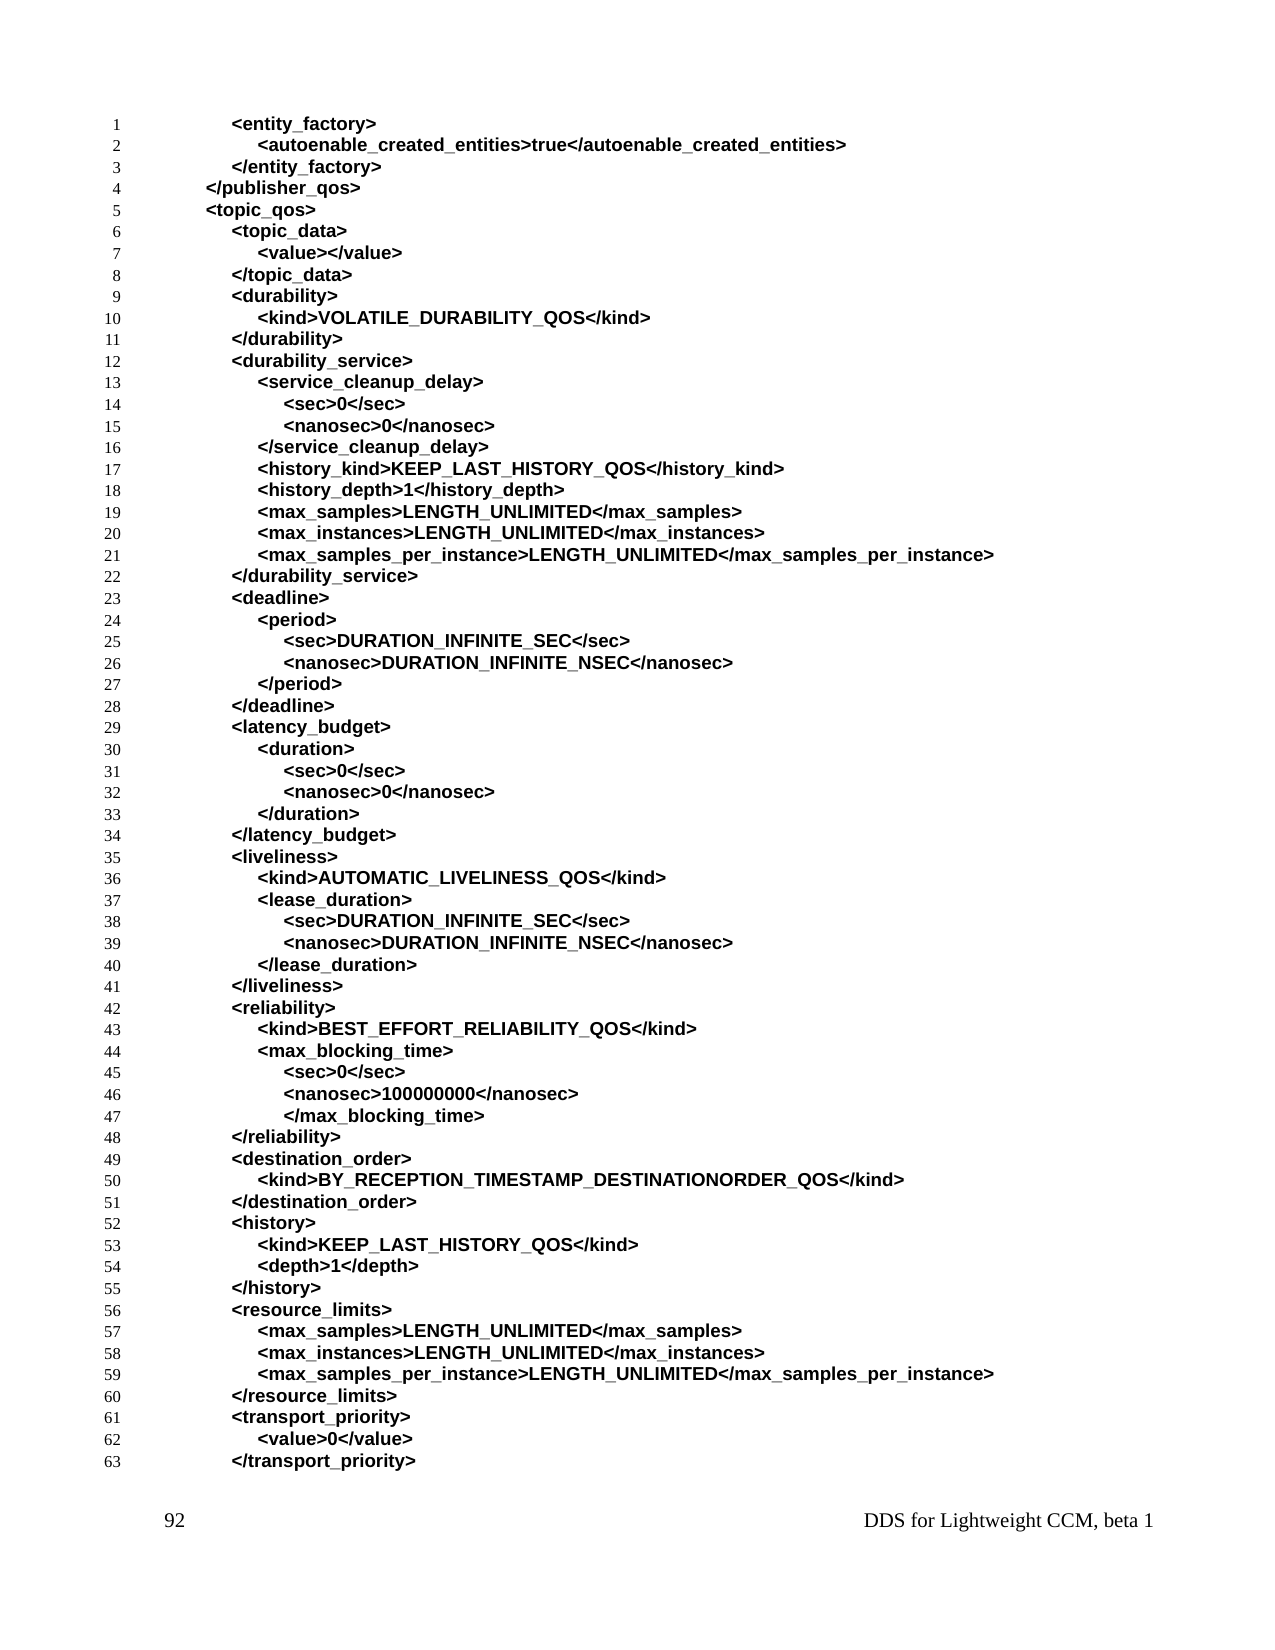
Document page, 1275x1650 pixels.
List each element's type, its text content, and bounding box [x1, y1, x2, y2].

text </publisher_qos> [179, 177, 1200, 199]
text <liveliness> [179, 846, 1200, 867]
text <history> [179, 1212, 1200, 1234]
text <nanosec>0</nanosec> [179, 781, 1200, 802]
text <lease_duration> [179, 889, 1200, 910]
text </deadline> [179, 695, 1200, 716]
text <nanosec>DURATION_INFINITE_NSEC</nanosec> [179, 652, 1200, 673]
text </service_cleanup_delay> [179, 436, 1200, 457]
text <history_depth>1</history_depth> [179, 479, 1200, 501]
text <kind>BEST_EFFORT_RELIABILITY_QOS</kind> [179, 1018, 1200, 1040]
text </reliability> [179, 1126, 1200, 1147]
text <kind>AUTOMATIC_LIVELINESS_QOS</kind> [179, 867, 1200, 889]
text <sec>0</sec> [179, 1061, 1200, 1083]
text <value>0</value> [179, 1428, 1200, 1449]
text <kind>KEEP_LAST_HISTORY_QOS</kind> [179, 1234, 1200, 1255]
text </duration> [179, 802, 1200, 824]
text <kind>BY_RECEPTION_TIMESTAMP_DESTINATIONORDER_QOS</kind> [179, 1169, 1200, 1191]
text </max_blocking_time> [179, 1104, 1200, 1126]
text <value></value> [179, 242, 1200, 263]
text </entity_factory> [179, 156, 1200, 177]
text <max_samples_per_instance>LENGTH_UNLIMITED</max_samples_per_instance> [179, 1363, 1200, 1385]
text <max_instances>LENGTH_UNLIMITED</max_instances> [179, 1342, 1200, 1363]
text <topic_qos> [179, 199, 1200, 220]
text <nanosec>0</nanosec> [179, 414, 1200, 436]
text </latency_budget> [179, 824, 1200, 846]
text <durability_service> [179, 350, 1200, 371]
text <sec>0</sec> [179, 393, 1200, 414]
text <nanosec>100000000</nanosec> [179, 1083, 1200, 1104]
text </resource_limits> [179, 1385, 1200, 1406]
text <service_cleanup_delay> [179, 371, 1200, 393]
text <nanosec>DURATION_INFINITE_NSEC</nanosec> [179, 932, 1200, 953]
text <transport_priority> [179, 1406, 1200, 1428]
text <entity_factory> [179, 112, 1200, 134]
text <resource_limits> [179, 1298, 1200, 1320]
text <max_samples>LENGTH_UNLIMITED</max_samples> [179, 501, 1200, 522]
text <duration> [179, 738, 1200, 759]
text </lease_duration> [179, 953, 1200, 975]
text <depth>1</depth> [179, 1255, 1200, 1277]
text <max_instances>LENGTH_UNLIMITED</max_instances> [179, 522, 1200, 544]
text </destination_order> [179, 1191, 1200, 1212]
text </topic_data> [179, 263, 1200, 285]
text <sec>0</sec> [179, 759, 1200, 781]
text <max_samples_per_instance>LENGTH_UNLIMITED</max_samples_per_instance> [179, 544, 1200, 565]
text <kind>VOLATILE_DURABILITY_QOS</kind> [179, 307, 1200, 328]
text <history_kind>KEEP_LAST_HISTORY_QOS</history_kind> [179, 457, 1200, 479]
text </history> [179, 1277, 1200, 1298]
text <topic_data> [179, 220, 1200, 242]
text <sec>DURATION_INFINITE_SEC</sec> [179, 910, 1200, 932]
text <max_blocking_time> [179, 1040, 1200, 1061]
text <deadline> [179, 587, 1200, 608]
text <reliability> [179, 997, 1200, 1018]
text <latency_budget> [179, 716, 1200, 738]
text </period> [179, 673, 1200, 695]
text <sec>DURATION_INFINITE_SEC</sec> [179, 630, 1200, 652]
text </transport_priority> [179, 1449, 1200, 1471]
text <destination_order> [179, 1147, 1200, 1169]
text <autoenable_created_entities>true</autoenable_created_entities> [179, 134, 1200, 156]
text </liveliness> [179, 975, 1200, 997]
text </durability> [179, 328, 1200, 350]
text </durability_service> [179, 565, 1200, 587]
text <period> [179, 608, 1200, 630]
text <max_samples>LENGTH_UNLIMITED</max_samples> [179, 1320, 1200, 1342]
text <durability> [179, 285, 1200, 307]
